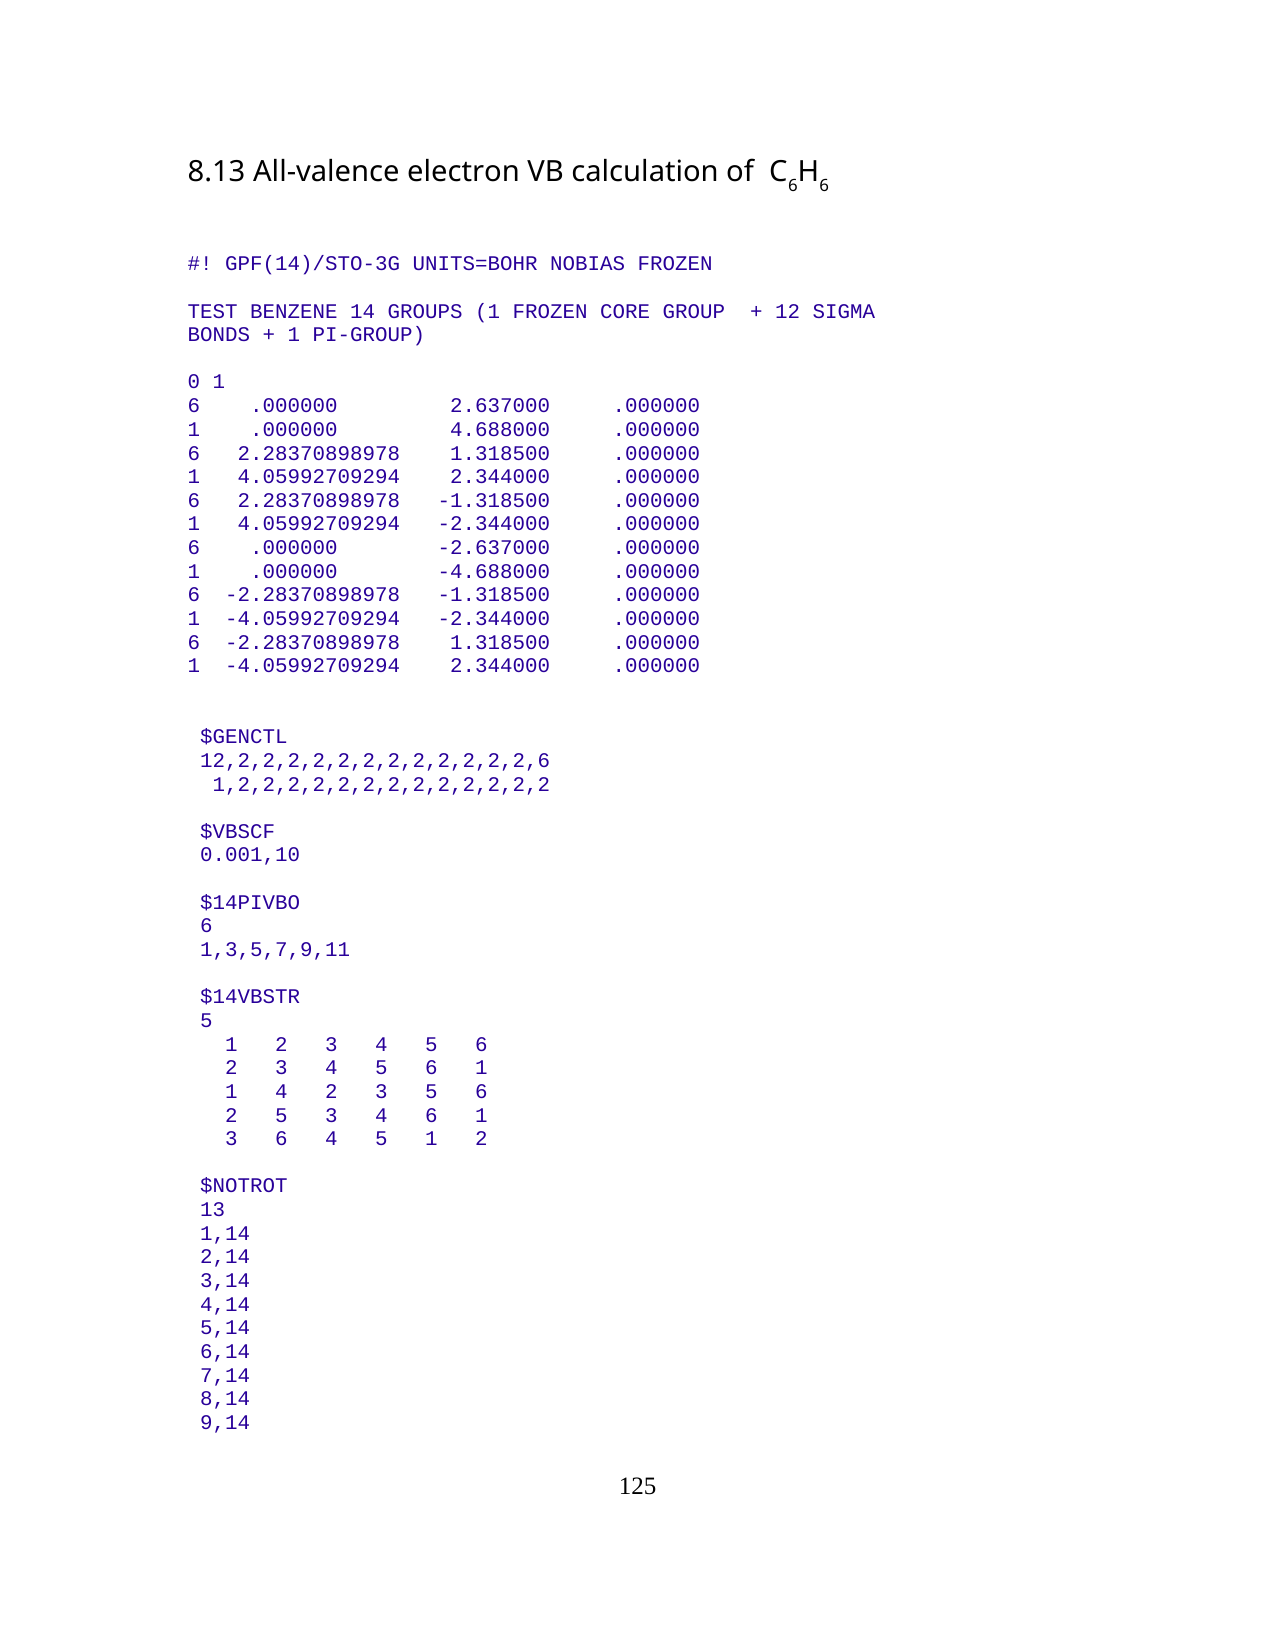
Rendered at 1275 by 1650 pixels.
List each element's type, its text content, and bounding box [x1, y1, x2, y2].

text 6 -2.28370898978 -1.318500 .000000 [187, 584, 1087, 608]
text 7,14 [187, 1365, 1087, 1388]
text 1 4 2 3 5 6 [187, 1081, 1087, 1104]
text 12,2,2,2,2,2,2,2,2,2,2,2,2,6 [187, 750, 1087, 773]
text 5,14 [187, 1317, 1087, 1341]
text 2 3 4 5 6 1 [187, 1057, 1087, 1081]
text 6 2.28370898978 1.318500 .000000 [187, 442, 1087, 466]
text 1 2 3 4 5 6 [187, 1034, 1087, 1057]
text 3 6 4 5 1 2 [187, 1128, 1087, 1152]
text BONDS + 1 PI-GROUP) [187, 324, 1087, 348]
text 8,14 [187, 1388, 1087, 1412]
text 1 4.05992709294 2.344000 .000000 [187, 466, 1087, 490]
text 2 5 3 4 6 1 [187, 1104, 1087, 1128]
text 13 [187, 1199, 1087, 1223]
text 6 2.28370898978 -1.318500 .000000 [187, 490, 1087, 513]
text 1 -4.05992709294 2.344000 .000000 [187, 655, 1087, 679]
text 6 [187, 915, 1087, 939]
text 1 .000000 -4.688000 .000000 [187, 561, 1087, 584]
text 9,14 [187, 1412, 1087, 1436]
text 6 .000000 2.637000 .000000 [187, 395, 1087, 419]
text 1,3,5,7,9,11 [187, 939, 1087, 963]
text 0.001,10 [187, 844, 1087, 868]
text $GENCTL [187, 726, 1087, 750]
text 1,14 [187, 1223, 1087, 1246]
text 1 .000000 4.688000 .000000 [187, 419, 1087, 442]
text 8.13 All-valence electron VB calculation of C6H6 [187, 150, 1087, 196]
text 5 [187, 1010, 1087, 1034]
text $14VBSTR [187, 986, 1087, 1010]
text 6,14 [187, 1341, 1087, 1365]
text 3,14 [187, 1270, 1087, 1294]
text $VBSCF [187, 821, 1087, 844]
text 0 1 [187, 372, 1087, 395]
text 1 4.05992709294 -2.344000 .000000 [187, 513, 1087, 537]
text 1 -4.05992709294 -2.344000 .000000 [187, 608, 1087, 632]
text 2,14 [187, 1246, 1087, 1270]
text 1,2,2,2,2,2,2,2,2,2,2,2,2,2 [187, 773, 1087, 797]
text TEST BENZENE 14 GROUPS (1 FROZEN CORE GROUP + 12 SIGMA [187, 301, 1087, 324]
text $NOTROT [187, 1176, 1087, 1199]
text #! GPF(14)/STO-3G UNITS=BOHR NOBIAS FROZEN [187, 253, 1087, 277]
text $14PIVBO [187, 892, 1087, 915]
text 4,14 [187, 1294, 1087, 1317]
text 6 .000000 -2.637000 .000000 [187, 537, 1087, 561]
text 6 -2.28370898978 1.318500 .000000 [187, 632, 1087, 655]
